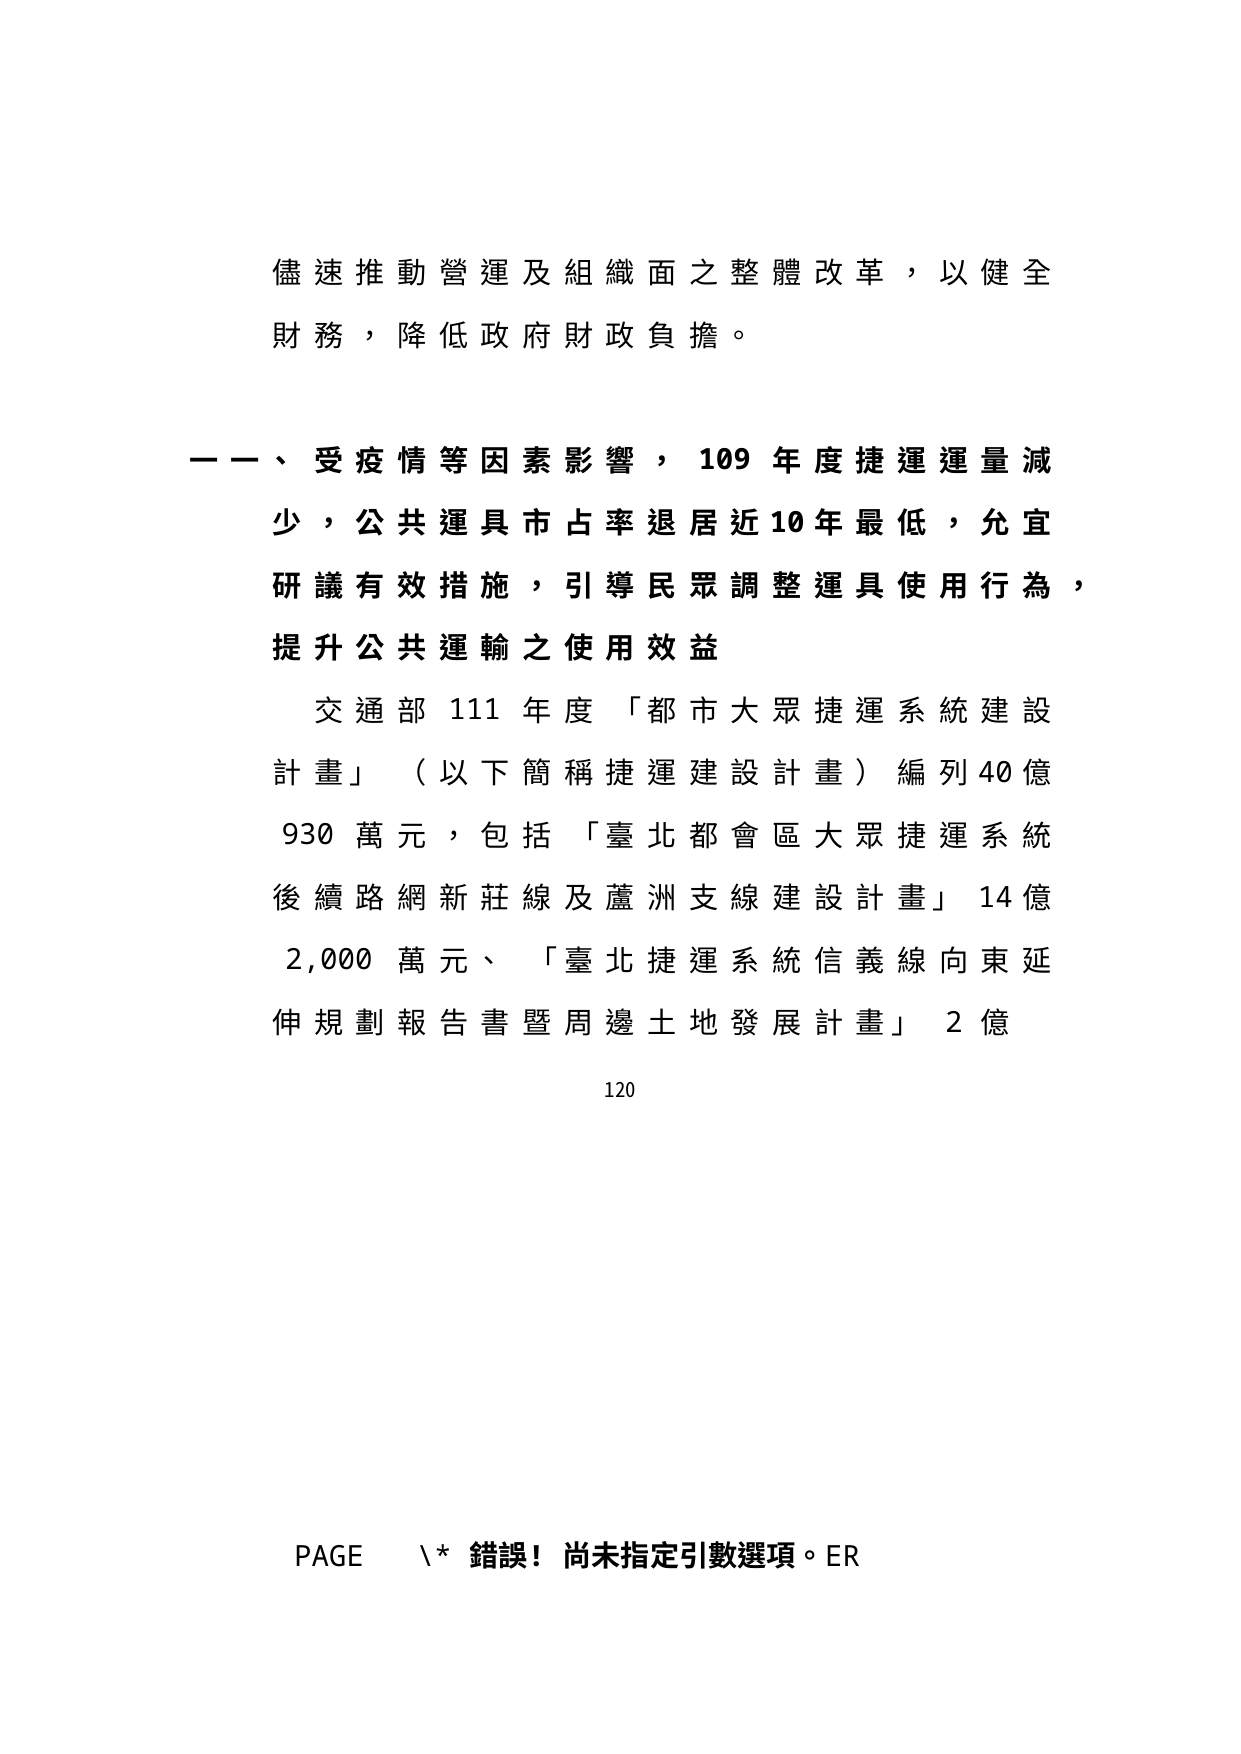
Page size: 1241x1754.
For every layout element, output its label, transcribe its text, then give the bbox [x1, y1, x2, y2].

text 交通部111年度「都市大眾捷運系統建設計畫」（以下簡稱捷運建設計畫）編列40億930萬元，包括「臺北都會區大眾捷運系統後續路網新莊線及蘆洲支線建設計畫」14億2,000萬元、「臺北捷運系統信義線向東延伸規劃報告書暨周邊土地發展計畫」2億 [242, 667, 1058, 1042]
text 一一、受疫情等因素影響，109年度捷運運量減少，公共運具市占率退居近10年最低，允宜研議有效措施，引導民眾調整運具使用行為，提升公共運輸之使用效益 [183, 417, 1058, 667]
text 儘速推動營運及組織面之整體改革，以健全財務，降低政府財政負擔。 [242, 229, 1058, 354]
